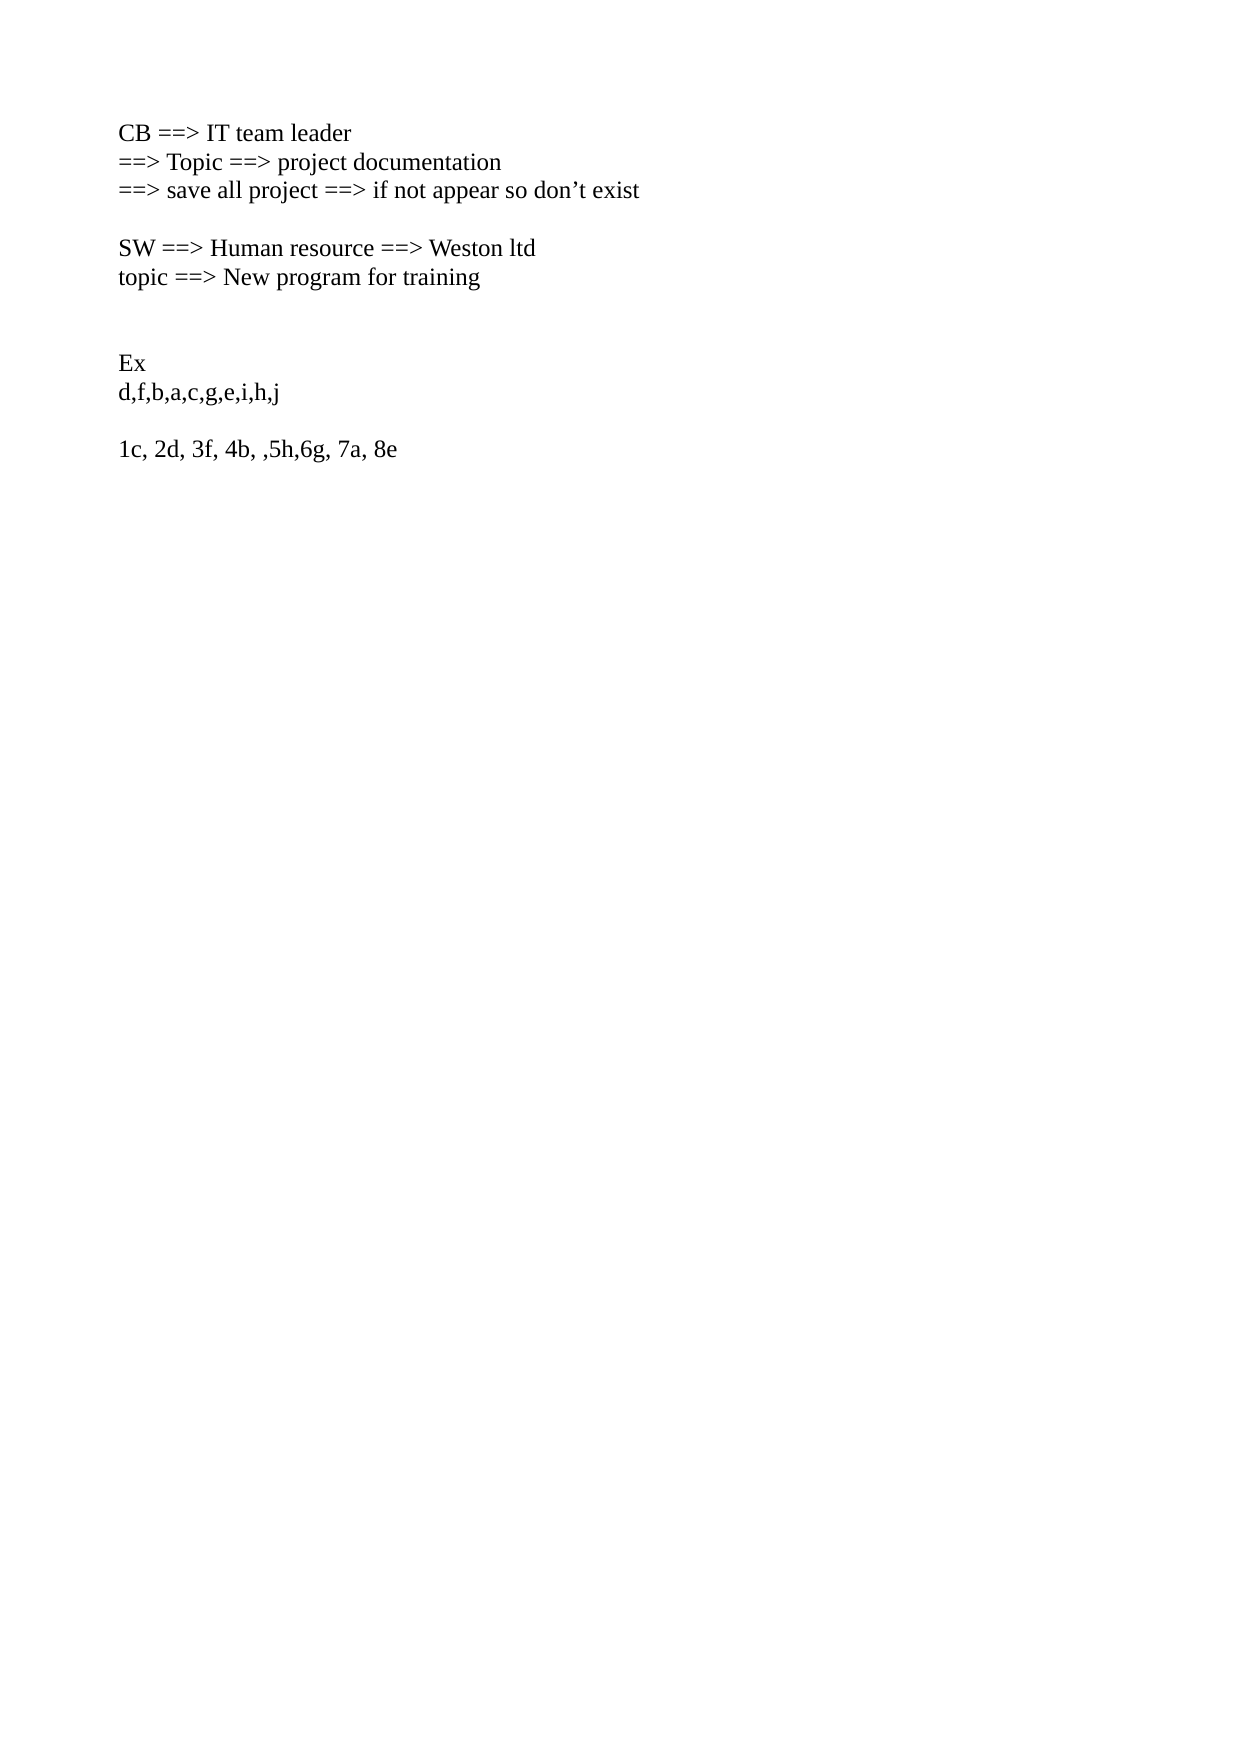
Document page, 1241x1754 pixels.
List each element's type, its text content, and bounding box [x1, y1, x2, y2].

text SW ==> Human resource ==> Weston ltd [118, 233, 1122, 262]
text Ex [118, 348, 1122, 377]
text ==> Topic ==> project documentation [118, 147, 1122, 176]
text ==> save all project ==> if not appear so don’t exist [118, 176, 1122, 204]
text topic ==> New program for training [118, 262, 1122, 291]
text 1c, 2d, 3f, 4b, ,5h,6g, 7a, 8e [118, 434, 1122, 463]
text CB ==> IT team leader [118, 118, 1122, 147]
text d,f,b,a,c,g,e,i,h,j [118, 377, 1122, 406]
